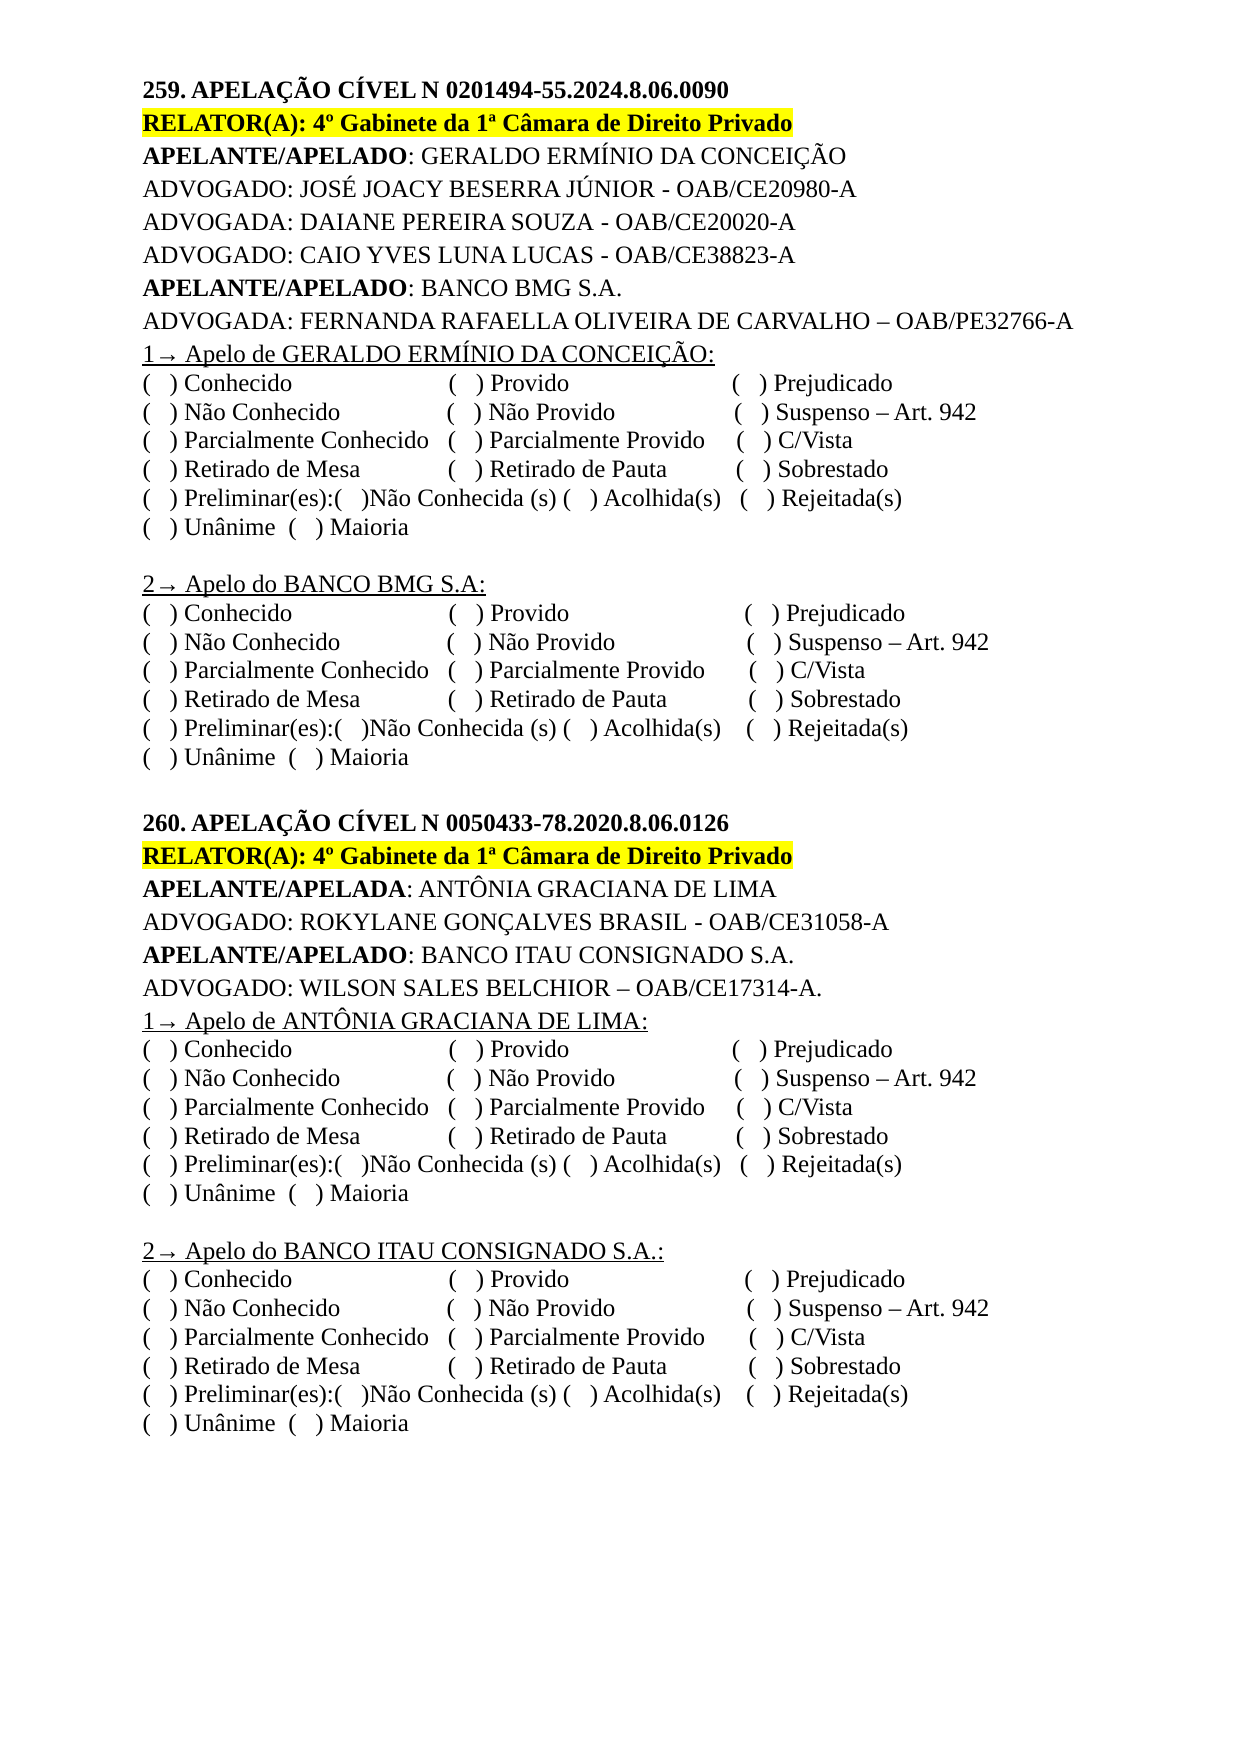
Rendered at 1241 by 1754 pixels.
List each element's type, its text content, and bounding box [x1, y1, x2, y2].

text ( ) Conhecido ( ) Provido ( ) Prejudicado [142, 1034, 1141, 1063]
text 1→ Apelo de ANTÔNIA GRACIANA DE LIMA: [142, 1006, 1141, 1034]
text ( ) Unânime ( ) Maioria [142, 1178, 1158, 1207]
text ( ) Preliminar(es):( )Não Conhecida (s) ( ) Acolhida(s) ( ) Rejeitada(s) [142, 1149, 1158, 1178]
text ( ) Não Conhecido ( ) Não Provido ( ) Suspenso – Art. 942 [142, 397, 1158, 425]
text ( ) Unânime ( ) Maioria [142, 512, 1158, 540]
text ( ) Unânime ( ) Maioria [142, 1408, 1158, 1437]
text ( ) Não Conhecido ( ) Não Provido ( ) Suspenso – Art. 942 [142, 1293, 1158, 1322]
text ( ) Preliminar(es):( )Não Conhecida (s) ( ) Acolhida(s) ( ) Rejeitada(s) [142, 1379, 1158, 1408]
text 259. APELAÇÃO CÍVEL N 0201494-55.2024.8.06.0090 RELATOR(A): 4º Gabinete da 1ª Câmara de Direito Privado APELANTE/APELADO: GERALDO ERMÍNIO DA CONCEIÇÃO ADVOGADO: JOSÉ JOACY BESERRA JÚNIOR - OAB/CE20980-A ADVOGADA: DAIANE PEREIRA SOUZA - OAB/CE20020-A ADVOGADO: CAIO YVES LUNA LUCAS - OAB/CE38823-A APELANTE/APELADO: BANCO BMG S.A. ADVOGADA: FERNANDA RAFAELLA OLIVEIRA DE CARVALHO – OAB/PE32766-A [142, 75, 1188, 335]
text ( ) Retirado de Mesa ( ) Retirado de Pauta ( ) Sobrestado [142, 1121, 1158, 1149]
text ( ) Não Conhecido ( ) Não Provido ( ) Suspenso – Art. 942 [142, 1063, 1158, 1092]
text ( ) Preliminar(es):( )Não Conhecida (s) ( ) Acolhida(s) ( ) Rejeitada(s) [142, 713, 1158, 742]
text ( ) Conhecido ( ) Provido ( ) Prejudicado [142, 1264, 1141, 1293]
text ( ) Retirado de Mesa ( ) Retirado de Pauta ( ) Sobrestado [142, 684, 1158, 713]
text ( ) Preliminar(es):( )Não Conhecida (s) ( ) Acolhida(s) ( ) Rejeitada(s) [142, 483, 1158, 512]
text ( ) Retirado de Mesa ( ) Retirado de Pauta ( ) Sobrestado [142, 454, 1158, 483]
text ( ) Conhecido ( ) Provido ( ) Prejudicado [142, 368, 1141, 397]
text ( ) Parcialmente Conhecido ( ) Parcialmente Provido ( ) C/Vista [142, 1092, 1158, 1121]
text ( ) Parcialmente Conhecido ( ) Parcialmente Provido ( ) C/Vista [142, 1322, 1158, 1351]
text ( ) Retirado de Mesa ( ) Retirado de Pauta ( ) Sobrestado [142, 1351, 1158, 1379]
text 2→ Apelo do BANCO ITAU CONSIGNADO S.A.: [142, 1236, 1141, 1264]
text ( ) Unânime ( ) Maioria 260. APELAÇÃO CÍVEL N 0050433-78.2020.8.06.0126 RELATOR(A): 4º Gabinete da 1ª Câmara de Direito Privado APELANTE/APELADA: ANTÔNIA GRACIANA DE LIMA ADVOGADO: ROKYLANE GONÇALVES BRASIL - OAB/CE31058-A APELANTE/APELADO: BANCO ITAU CONSIGNADO S.A. ADVOGADO: WILSON SALES BELCHIOR – OAB/CE17314-A. [142, 742, 1188, 1002]
text ( ) Parcialmente Conhecido ( ) Parcialmente Provido ( ) C/Vista [142, 425, 1158, 454]
text ( ) Parcialmente Conhecido ( ) Parcialmente Provido ( ) C/Vista [142, 655, 1158, 684]
text 1→ Apelo de GERALDO ERMÍNIO DA CONCEIÇÃO: [142, 339, 1141, 368]
text 2→ Apelo do BANCO BMG S.A: [142, 569, 1141, 598]
text ( ) Não Conhecido ( ) Não Provido ( ) Suspenso – Art. 942 [142, 627, 1158, 655]
text ( ) Conhecido ( ) Provido ( ) Prejudicado [142, 598, 1141, 627]
